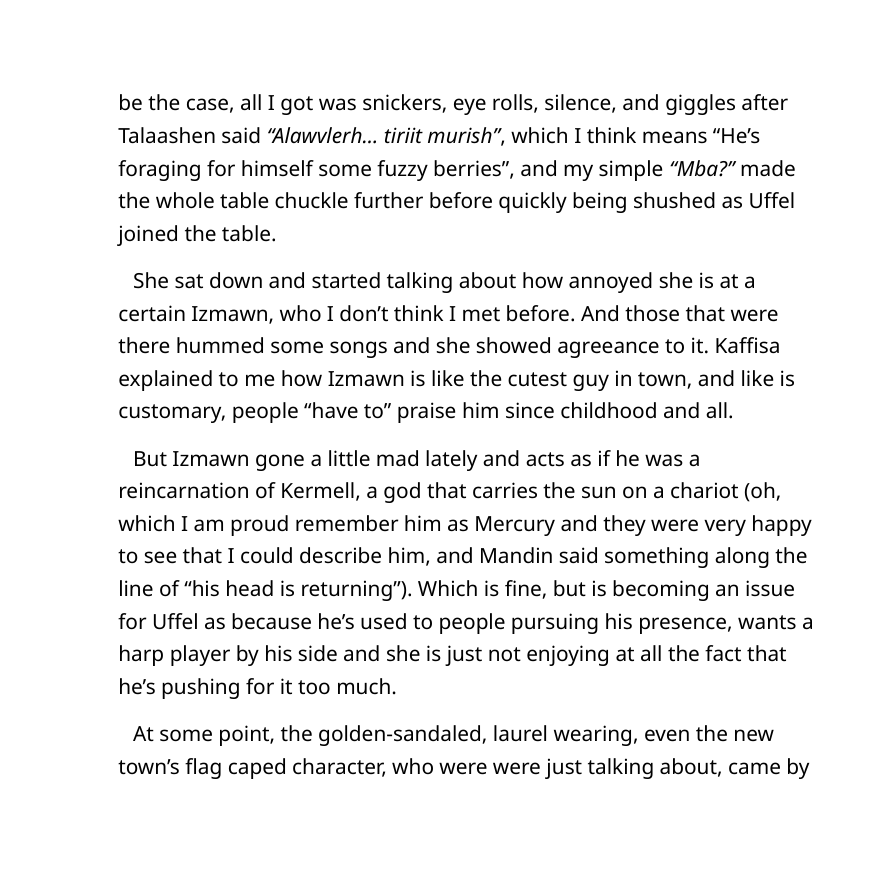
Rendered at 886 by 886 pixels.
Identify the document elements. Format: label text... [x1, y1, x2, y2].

text be the case, all I got was snickers, eye rolls, silence, and giggles after Talaashen said “Alawvlerh... tiriit murish”, which I think means “He’s foraging for himself some fuzzy berries”, and my simple “Mba?” made the whole table chuckle further before quickly being shushed as Uffel joined the table. [118, 88, 827, 247]
text But Izmawn gone a little mad lately and acts as if he was a reincarnation of Kermell, a god that carries the sun on a chariot (oh, which I am proud remember him as Mercury and they were very happy to see that I could describe him, and Mandin said something along the line of “his head is returning”). Which is fine, but is becoming an issue for Uffel as because he’s used to people pursuing his presence, wants a harp player by his side and she is just not enjoying at all the fact that he’s pushing for it too much. [118, 444, 827, 700]
text At some point, the golden-sandaled, laurel wearing, even the new town’s flag caped character, who were were just talking about, came by [118, 719, 827, 780]
text She sat down and started talking about how annoyed she is at a certain Izmawn, who I don’t think I met before. And those that were there hummed some songs and she showed agreeance to it. Kaffisa explained to me how Izmawn is like the cutest guy in town, and like is customary, people “have to” praise him since childhood and all. [118, 266, 827, 425]
